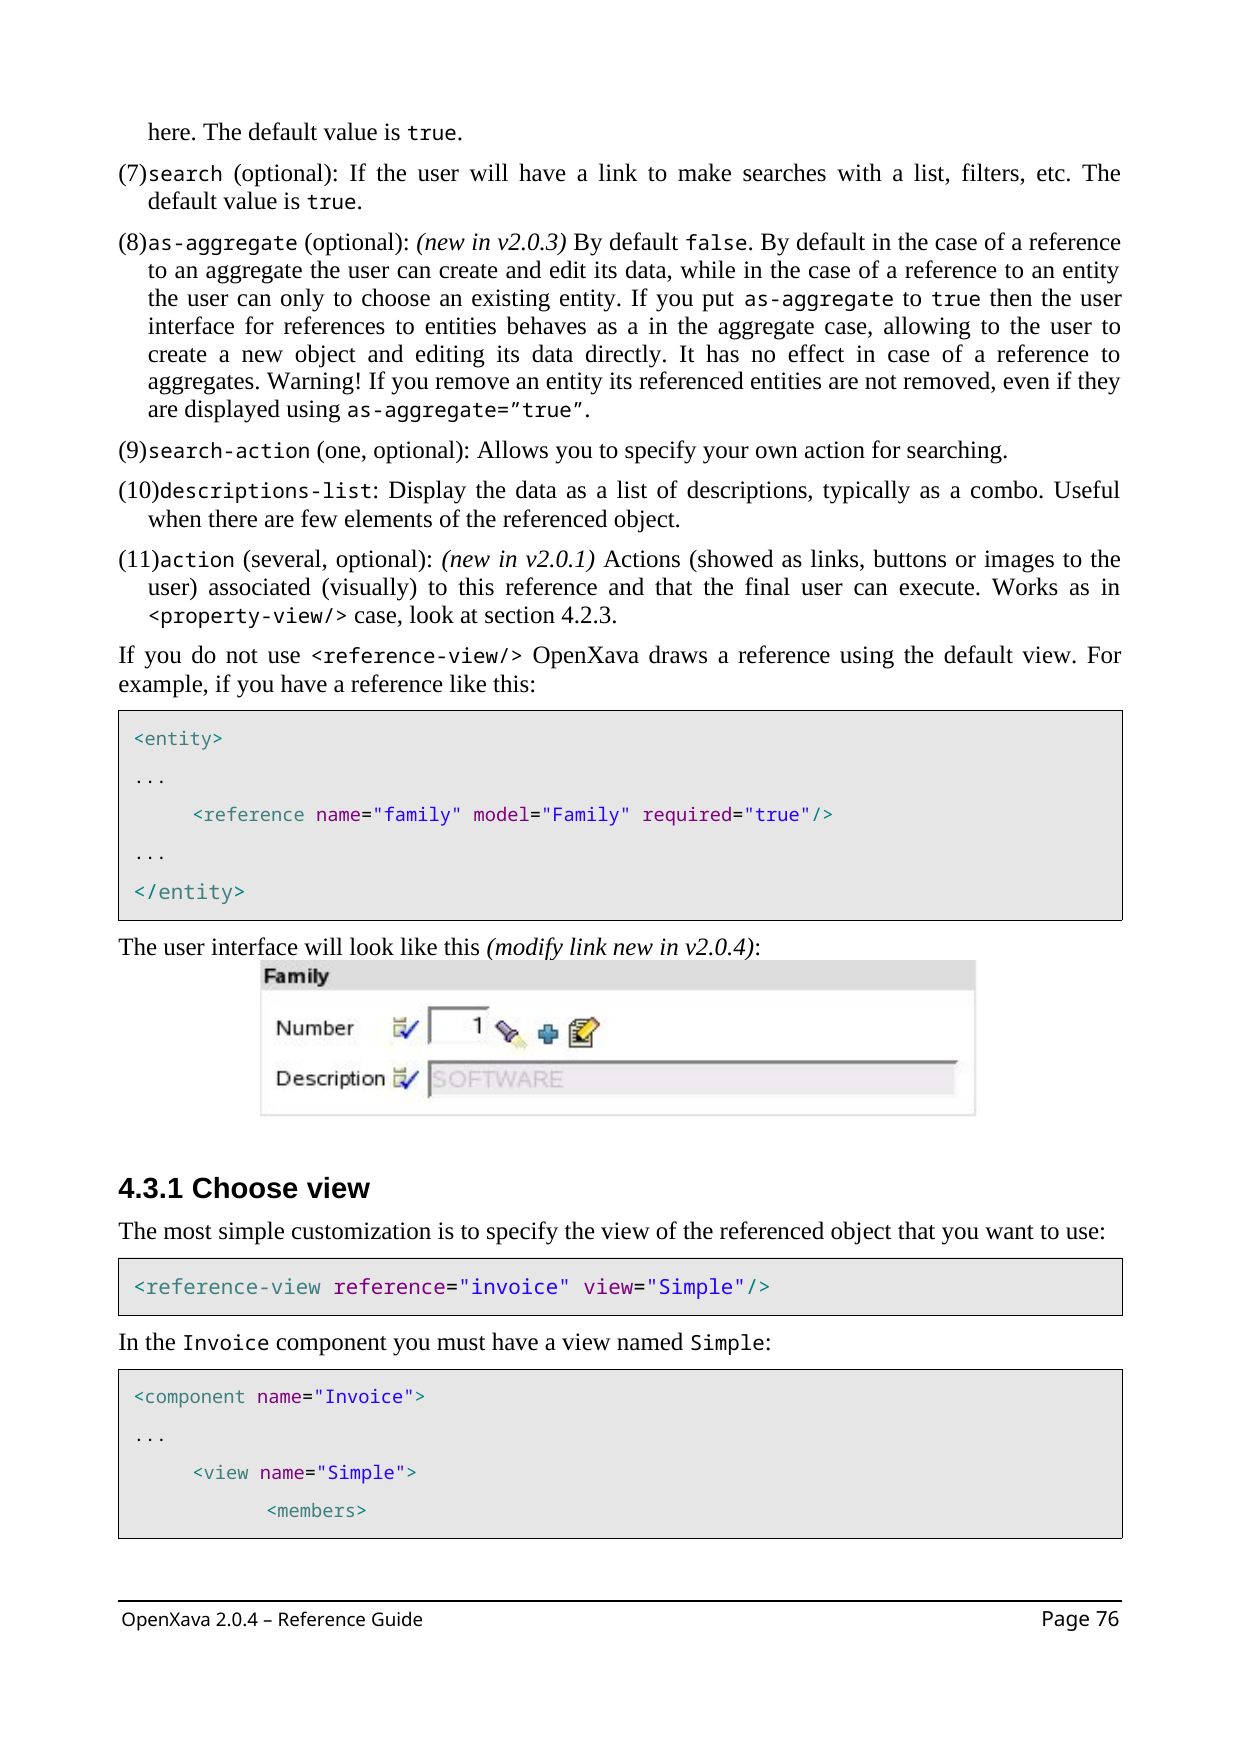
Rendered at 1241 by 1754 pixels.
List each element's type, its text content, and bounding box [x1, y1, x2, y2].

list as-aggregate (optional): (new in v2.0.3) By default false. By default in the case of a reference to an aggregate the user can create and edit its data, while in the case of a reference to an entity the user can only to choose an existing entity. If you put as-aggregate to true then the user interface for references to entities behaves as a in the aggregate case, allowing to the user to create a new object and editing its data directly. It has no effect in case of a reference to aggregates. Warning! If you remove an entity its referenced entities are not removed, even if they are displayed using as-aggregate=”true”. [118, 228, 1122, 423]
list search-action (one, optional): Allows you to specify your own action for searching. [118, 436, 1122, 464]
text <members> [119, 1483, 1122, 1538]
text <reference name="family" model="Family" required="true"/> [119, 786, 1122, 824]
text ... [119, 748, 1122, 786]
text In the Invoice component you must have a view named Simple: [118, 1328, 1122, 1356]
list descriptions-list: Display the data as a list of descriptions, typically as a combo. Useful when there are few elements of the referenced object. [118, 477, 1122, 532]
text The user interface will look like this (modify link new in v2.0.4): [118, 933, 1122, 960]
list search (optional): If the user will have a link to make searches with a list, filters, etc. The default value is true. [118, 159, 1122, 215]
text ... [119, 824, 1122, 862]
text ... [119, 1407, 1122, 1445]
text </entity> [119, 862, 1122, 920]
text The most simple customization is to specify the view of the referenced object that you want to use: [118, 1217, 1122, 1245]
list here. The default value is true. [118, 118, 1122, 146]
text <entity> [119, 711, 1122, 748]
text If you do not use <reference-view/> OpenXava draws a reference using the default view. For example, if you have a reference like this: [118, 642, 1122, 698]
text <view name="Simple"> [119, 1445, 1122, 1483]
list action (several, optional): (new in v2.0.1) Actions (showed as links, buttons or images to the user) associated (visually) to this reference and that the final user can execute. Works as in <property-view/> case, look at section 4.2.3. [118, 545, 1122, 629]
picture [260, 960, 980, 1120]
text <reference-view reference="invoice" view="Simple"/> [119, 1259, 1122, 1315]
subtitle Choose view [118, 1172, 1122, 1205]
text <component name="Invoice"> [119, 1370, 1122, 1407]
